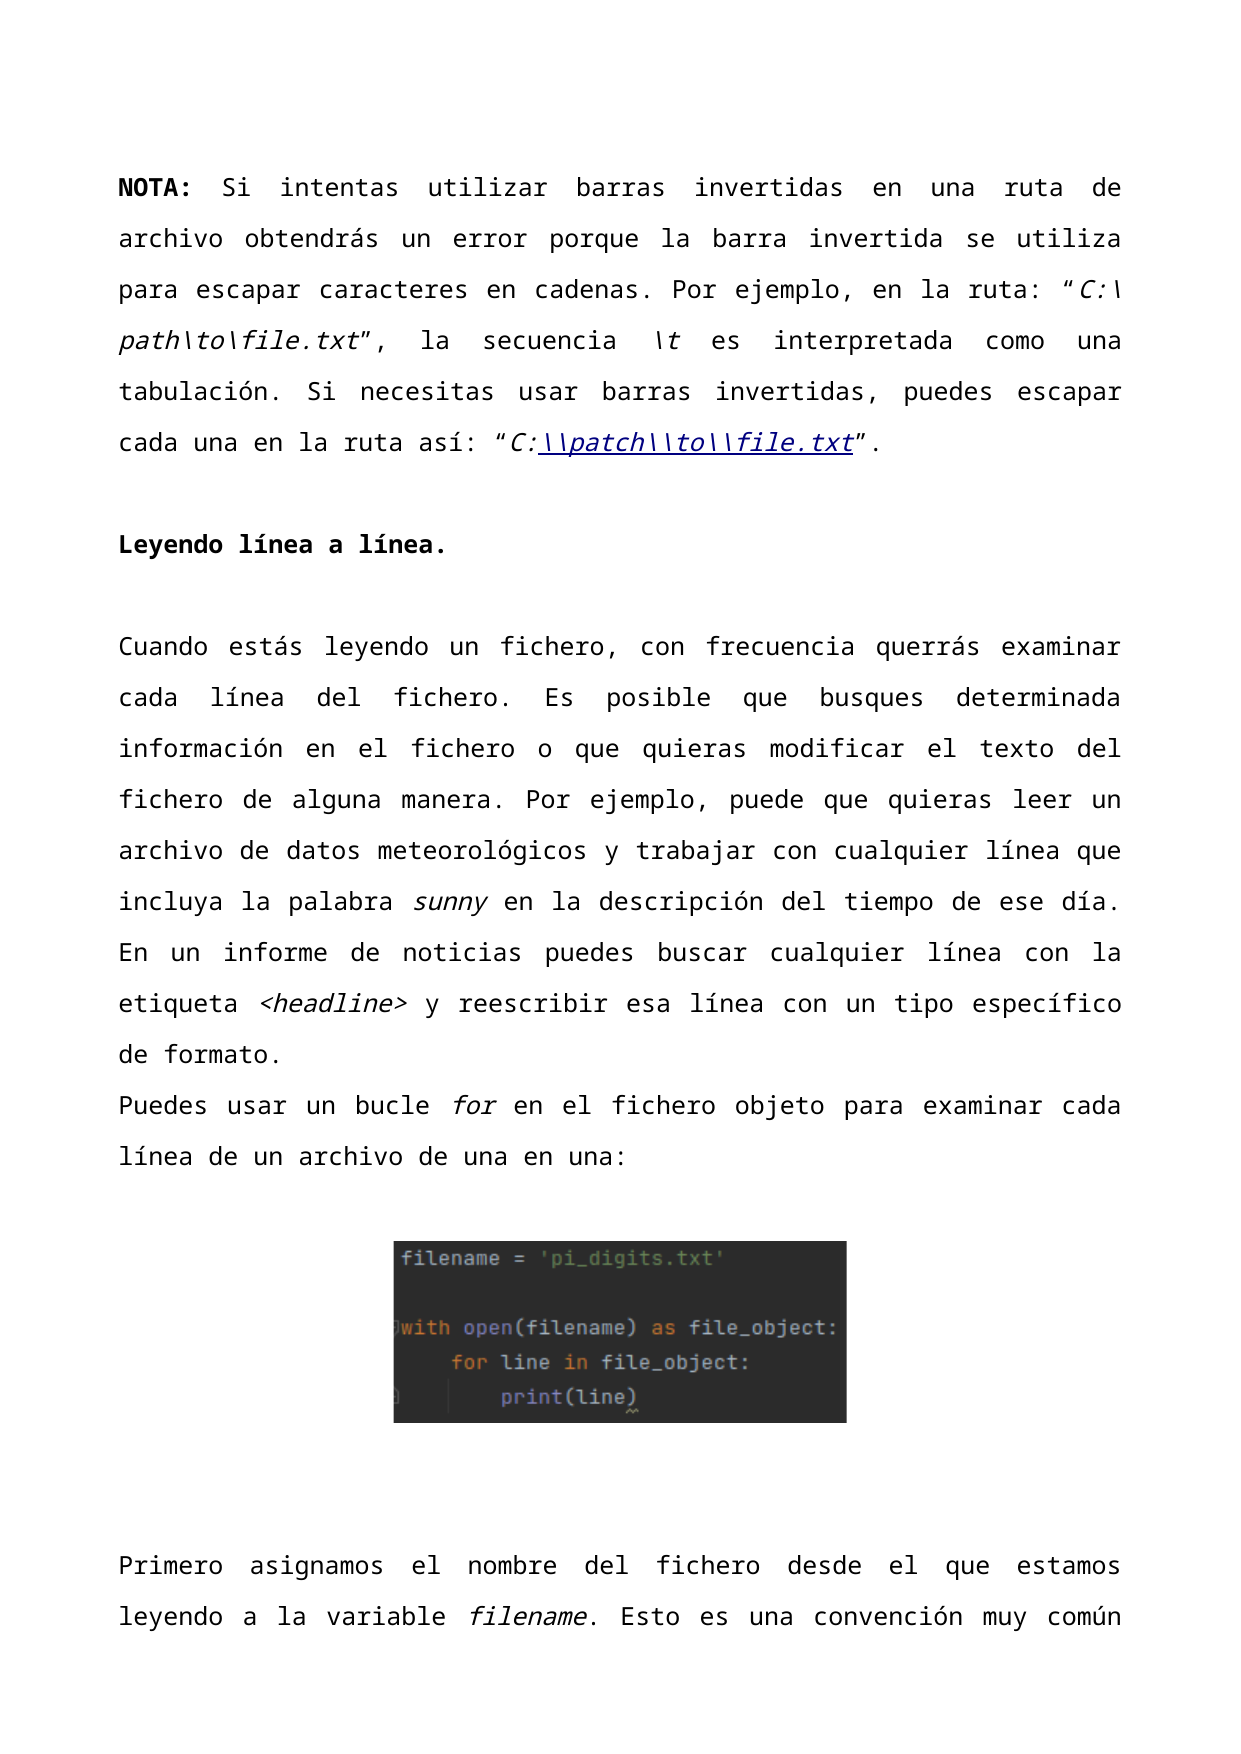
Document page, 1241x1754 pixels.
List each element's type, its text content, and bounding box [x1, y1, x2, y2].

text Cuando estás leyendo un fichero, con frecuencia querrás examinar cada línea del fichero. Es posible que busques determinada información en el fichero o que quieras modificar el texto del fichero de alguna manera. Por ejemplo, puede que quieras leer un archivo de datos meteorológicos y trabajar con cualquier línea que incluya la palabra sunny en la descripción del tiempo de ese día. En un informe de noticias puedes buscar cualquier línea con la etiqueta <headline> y reescribir esa línea con un tipo específico de formato. [118, 628, 1122, 1071]
text Leyendo línea a línea. [118, 526, 1122, 561]
picture [393, 1241, 847, 1423]
text NOTA: Si intentas utilizar barras invertidas en una ruta de archivo obtendrás un error porque la barra invertida se utiliza para escapar caracteres en cadenas. Por ejemplo, en la ruta: “C:\path\to\file.txt”, la secuencia \t es interpretada como una tabulación. Si necesitas usar barras invertidas, puedes escapar cada una en la ruta así: “C:\\patch\\to\\file.txt”. [118, 169, 1122, 458]
text Primero asignamos el nombre del fichero desde el que estamos leyendo a la variable filename. Esto es una convención muy común [118, 1547, 1122, 1632]
text Puedes usar un bucle for en el fichero objeto para examinar cada línea de un archivo de una en una: [118, 1088, 1122, 1173]
